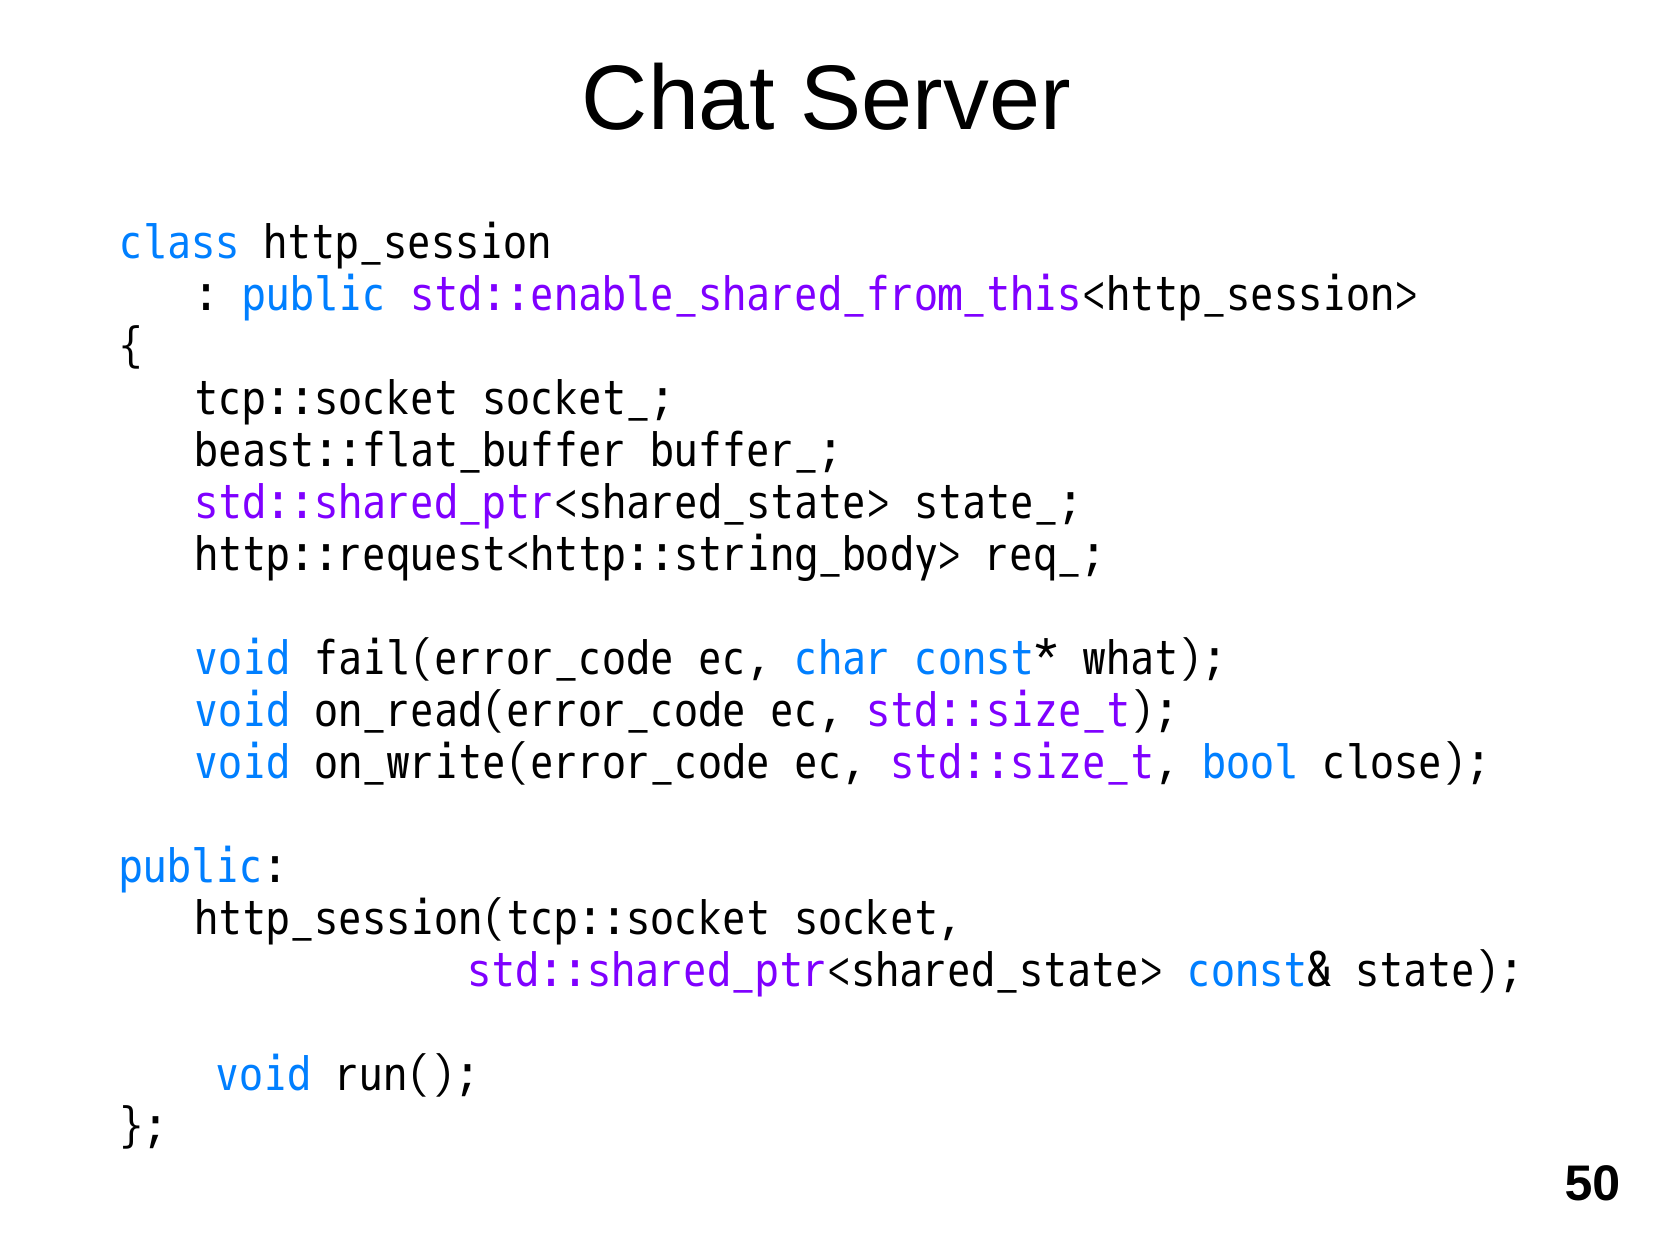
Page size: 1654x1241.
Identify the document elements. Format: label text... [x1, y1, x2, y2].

title Chat Server [82, 15, 1571, 181]
text_box class http_session : public std::enable_shared_from_this<http_session> { tcp::socket socket_; beast::flat_buffer buffer_; std::shared_ptr<shared_state> state_; http::request<http::string_body> req_; void fail(error_code ec, char const* what); void on_read(error_code ec, std::size_t); void on_write(error_code ec, std::size_t, bool close); public: http_session(tcp::socket socket, std::shared_ptr<shared_state> const& state); void run(); }; [104, 210, 1575, 1162]
